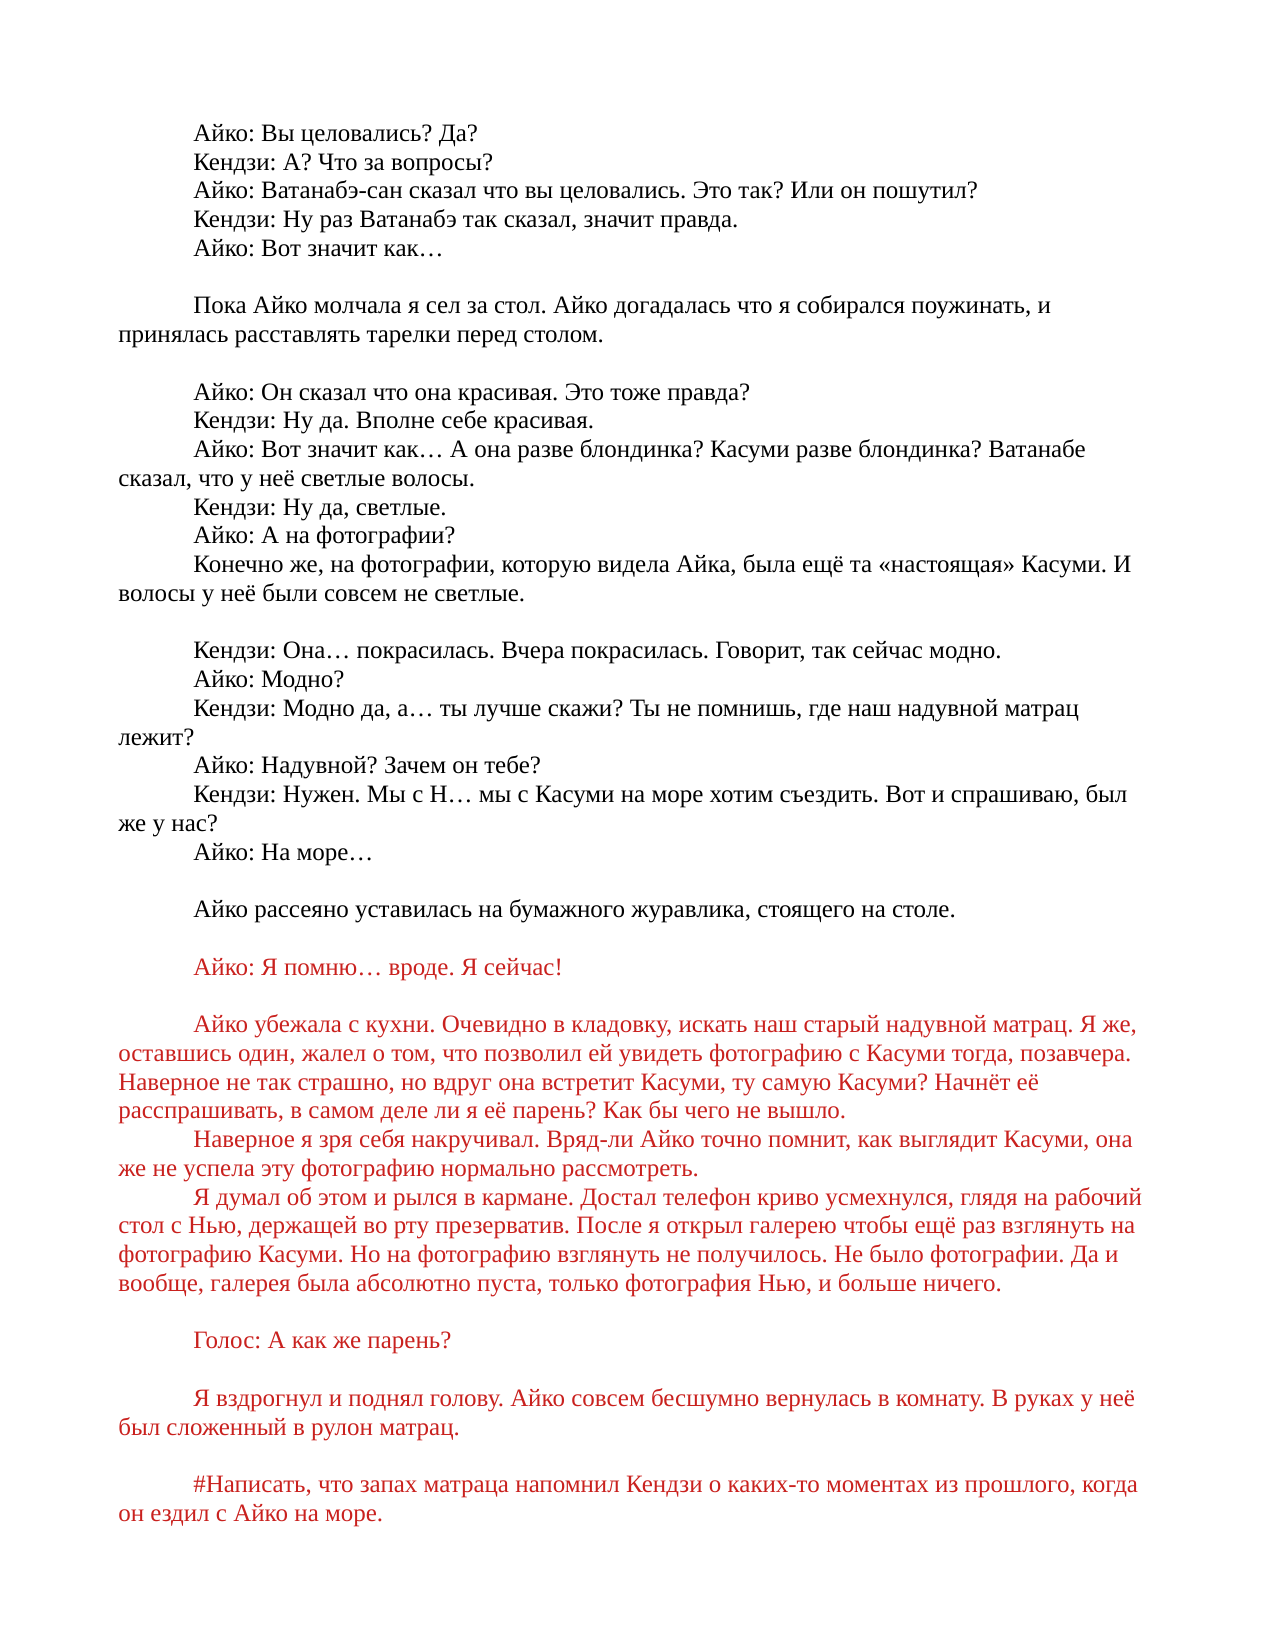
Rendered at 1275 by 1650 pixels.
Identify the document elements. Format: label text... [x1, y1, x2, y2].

text Кендзи: Ну да, светлые. [118, 492, 1157, 521]
text Кендзи: А? Что за вопросы? [118, 147, 1157, 176]
text Кендзи: Модно да, а… ты лучше скажи? Ты не помнишь, где наш надувной матрац лежит? [118, 693, 1157, 751]
text Кендзи: Ну раз Ватанабэ так сказал, значит правда. [118, 204, 1157, 233]
text Айко: А на фотографии? [118, 521, 1157, 549]
text Я думал об этом и рылся в кармане. Достал телефон криво усмехнулся, глядя на рабочий стол с Нью, держащей во рту презерватив. После я открыл галерею чтобы ещё раз взглянуть на фотографию Касуми. Но на фотографию взглянуть не получилось. Не было фотографии. Да и вообще, галерея была абсолютно пуста, только фотография Нью, и больше ничего. [118, 1182, 1157, 1297]
text Айко убежала с кухни. Очевидно в кладовку, искать наш старый надувной матрац. Я же, оставшись один, жалел о том, что позволил ей увидеть фотографию с Касуми тогда, позавчера. Наверное не так страшно, но вдруг она встретит Касуми, ту самую Касуми? Начнёт её расспрашивать, в самом деле ли я её парень? Как бы чего не вышло. [118, 1009, 1157, 1124]
text Айко: Вот значит как… А она разве блондинка? Касуми разве блондинка? Ватанабе сказал, что у неё светлые волосы. [118, 434, 1157, 492]
text Наверное я зря себя накручивал. Вряд-ли Айко точно помнит, как выглядит Касуми, она же не успела эту фотографию нормально рассмотреть. [118, 1124, 1157, 1182]
text Айко: Вы целовались? Да? [118, 118, 1157, 147]
text Айко: Вот значит как… [118, 233, 1157, 262]
text Айко: Я помню… вроде. Я сейчас! [118, 952, 1157, 981]
text Айко: Надувной? Зачем он тебе? [118, 751, 1157, 779]
text Кендзи: Она… покрасилась. Вчера покрасилась. Говорит, так сейчас модно. [118, 636, 1157, 664]
text Конечно же, на фотографии, которую видела Айка, была ещё та «настоящая» Касуми. И волосы у неё были совсем не светлые. [118, 549, 1157, 607]
text Айко: На море… [118, 837, 1157, 866]
text Пока Айко молчала я сел за стол. Айко догадалась что я собирался поужинать, и принялась расставлять тарелки перед столом. [118, 291, 1157, 348]
text Голос: А как же парень? [118, 1326, 1157, 1354]
text Айко: Он сказал что она красивая. Это тоже правда? [118, 377, 1157, 406]
text Кендзи: Ну да. Вполне себе красивая. [118, 406, 1157, 434]
text Айко: Ватанабэ-сан сказал что вы целовались. Это так? Или он пошутил? [118, 176, 1157, 204]
text Айко рассеяно уставилась на бумажного журавлика, стоящего на столе. [118, 894, 1157, 923]
text Айко: Модно? [118, 664, 1157, 693]
text Я вздрогнул и поднял голову. Айко совсем бесшумно вернулась в комнату. В руках у неё был сложенный в рулон матрац. [118, 1383, 1157, 1441]
text Кендзи: Нужен. Мы с Н… мы с Касуми на море хотим съездить. Вот и спрашиваю, был же у нас? [118, 779, 1157, 837]
text #Написать, что запах матраца напомнил Кендзи о каких-то моментах из прошлого, когда он ездил с Айко на море. [118, 1469, 1157, 1527]
